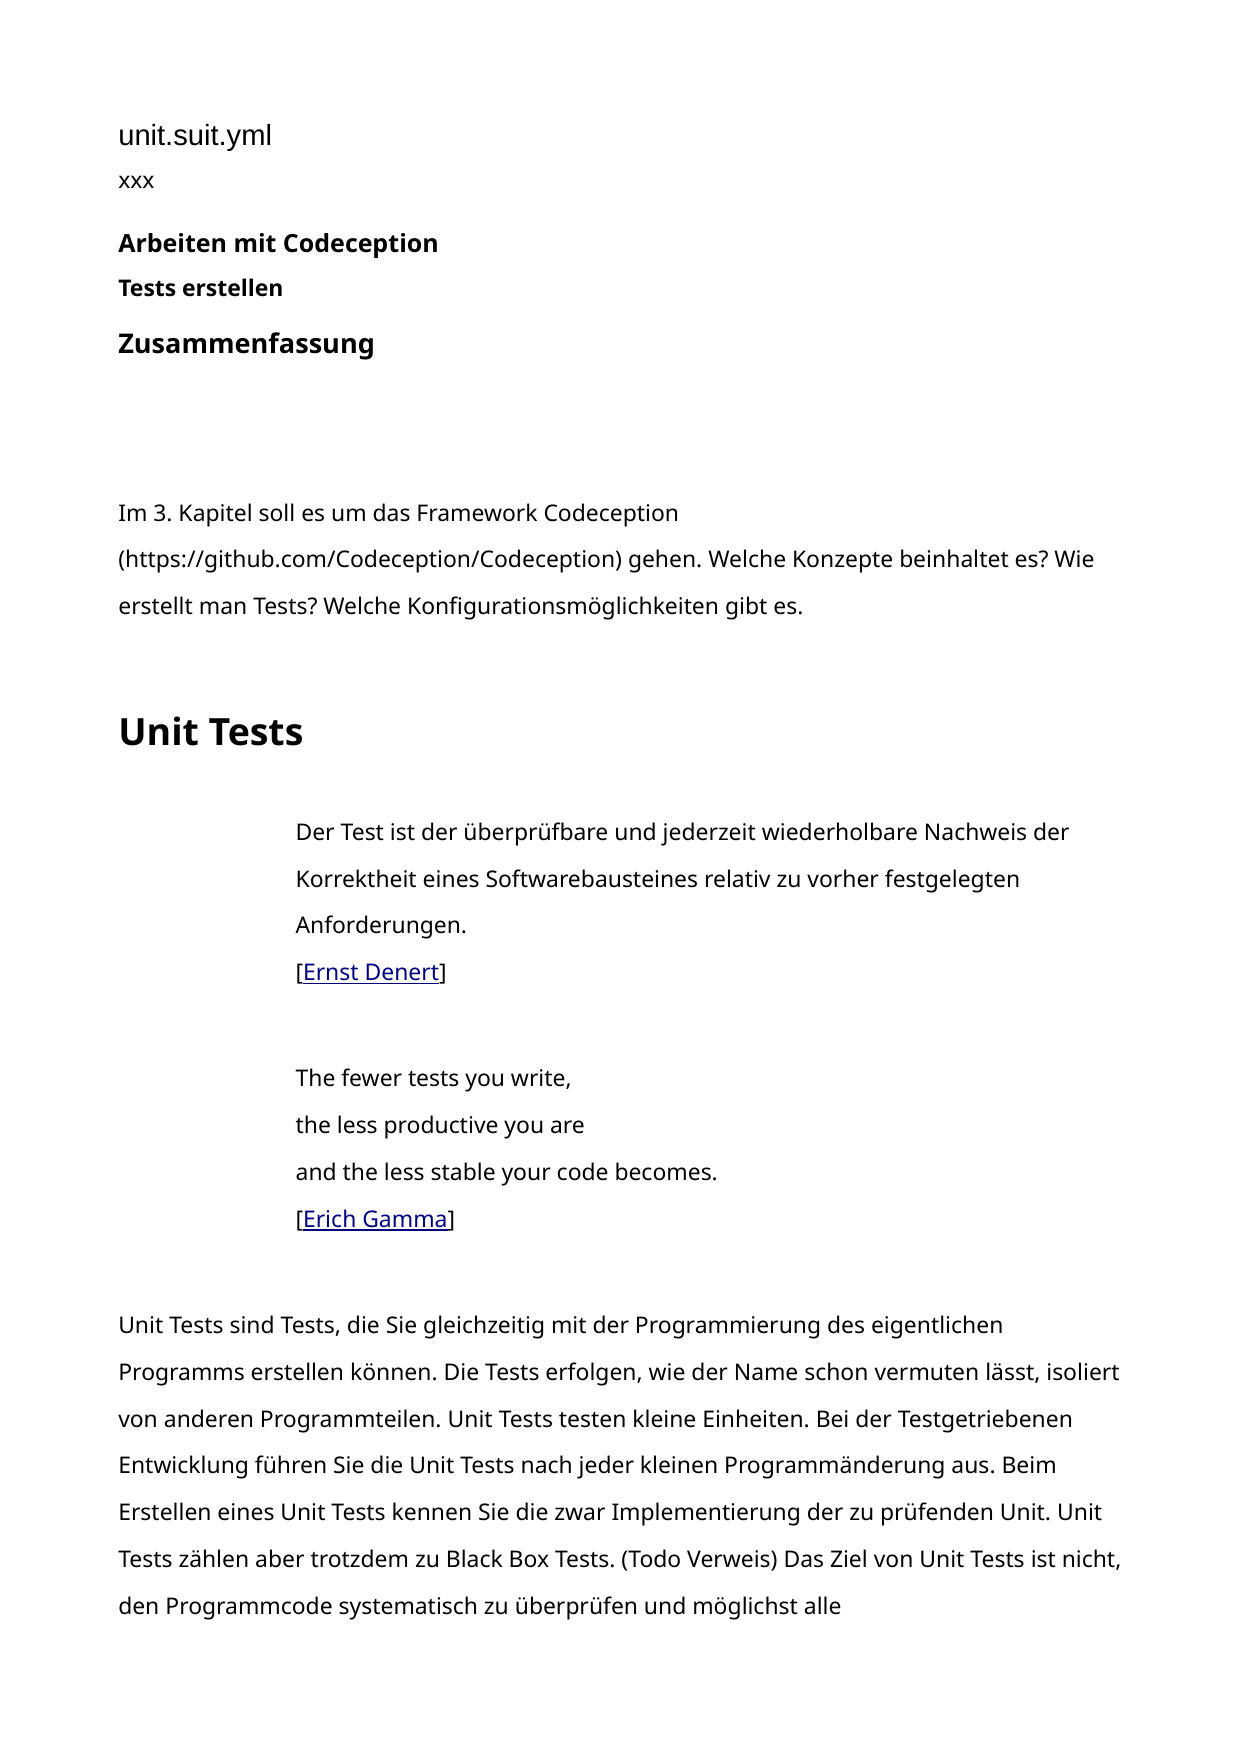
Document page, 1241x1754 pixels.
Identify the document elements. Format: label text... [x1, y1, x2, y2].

text xxx [118, 164, 1122, 195]
text Unit Tests sind Tests, die Sie gleichzeitig mit der Programmierung des eigentlichen Programms erstellen können. Die Tests erfolgen, wie der Name schon vermuten lässt, isoliert von anderen Programmteilen. Unit Tests testen kleine Einheiten. Bei der Testgetriebenen Entwicklung führen Sie die Unit Tests nach jeder kleinen Programmänderung aus. Beim Erstellen eines Unit Tests kennen Sie die zwar Implementierung der zu prüfenden Unit. Unit Tests zählen aber trotzdem zu Black Box Tests. (Todo Verweis) Das Ziel von Unit Tests ist nicht, den Programmcode systematisch zu überprüfen und möglichst alle [118, 1309, 1122, 1621]
subtitle unit.suit.yml [118, 118, 1122, 152]
text Der Test ist der überprüfbare und jederzeit wiederholbare Nachweis der Korrektheit eines Softwarebausteines relativ zu vorher festgelegten Anforderungen. [Ernst Denert] [295, 816, 1122, 987]
subtitle Zusammenfassung [118, 324, 1122, 361]
subtitle Arbeiten mit Codeception [118, 226, 1122, 260]
text Im 3. Kapitel soll es um das Framework Codeception (https://github.com/Codeception/Codeception) gehen. Welche Konzepte beinhaltet es? Wie erstellt man Tests? Welche Konfigurationsmöglichkeiten gibt es. [118, 497, 1122, 622]
text The fewer tests you write, the less productive you are and the less stable your code becomes. [Erich Gamma] [295, 1062, 1122, 1234]
subtitle Unit Tests [118, 706, 1122, 757]
subtitle Tests erstellen [118, 272, 1122, 303]
